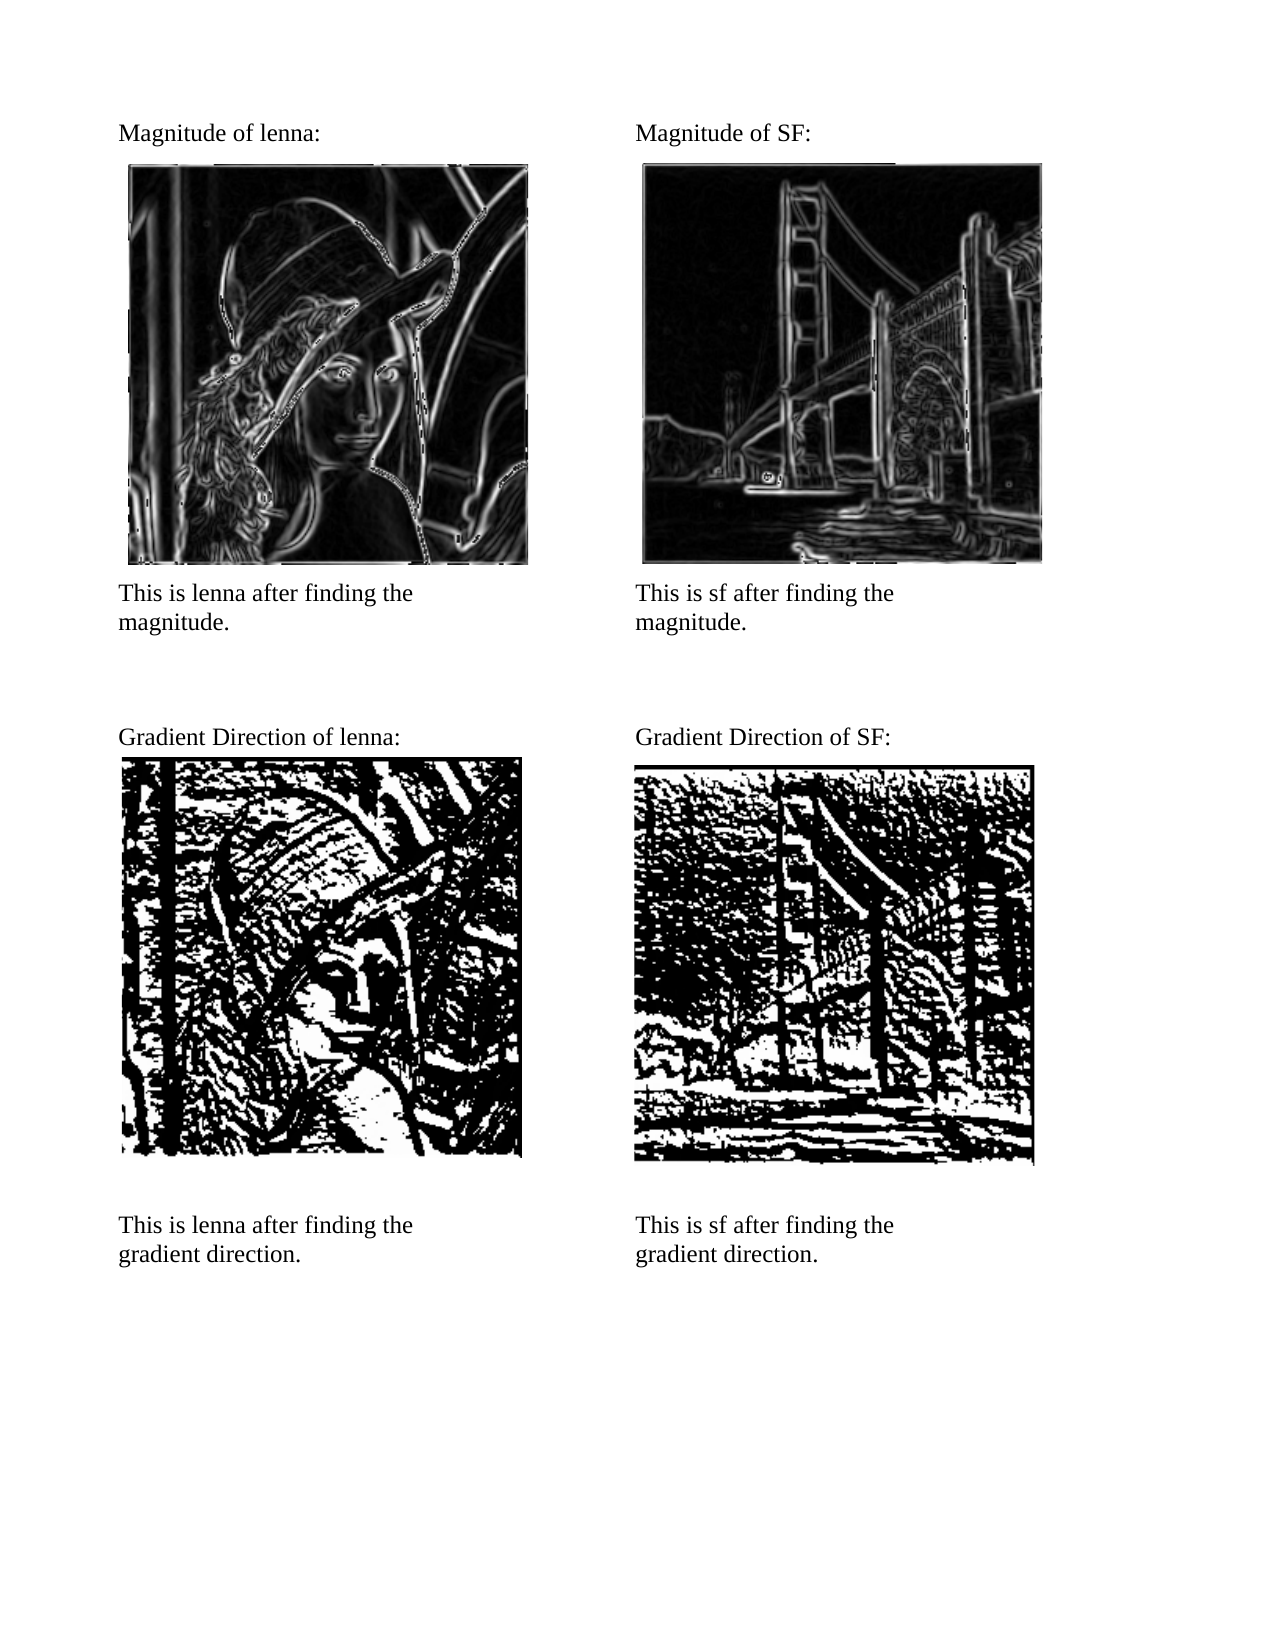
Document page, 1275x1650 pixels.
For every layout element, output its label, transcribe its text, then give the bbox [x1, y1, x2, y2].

picture [642, 163, 1043, 564]
text Gradient Direction of lenna: Gradient Direction of SF: [118, 722, 1157, 751]
text gradient direction. gradient direction. [118, 1239, 1157, 1268]
picture [634, 765, 1035, 1166]
text This is lenna after finding the This is sf after finding the [118, 1211, 1157, 1239]
picture [121, 757, 522, 1158]
text magnitude. magnitude. [118, 607, 1157, 636]
picture [128, 164, 529, 565]
text This is lenna after finding the This is sf after finding the [118, 578, 1157, 607]
text Magnitude of lenna: Magnitude of SF: [118, 118, 1157, 147]
